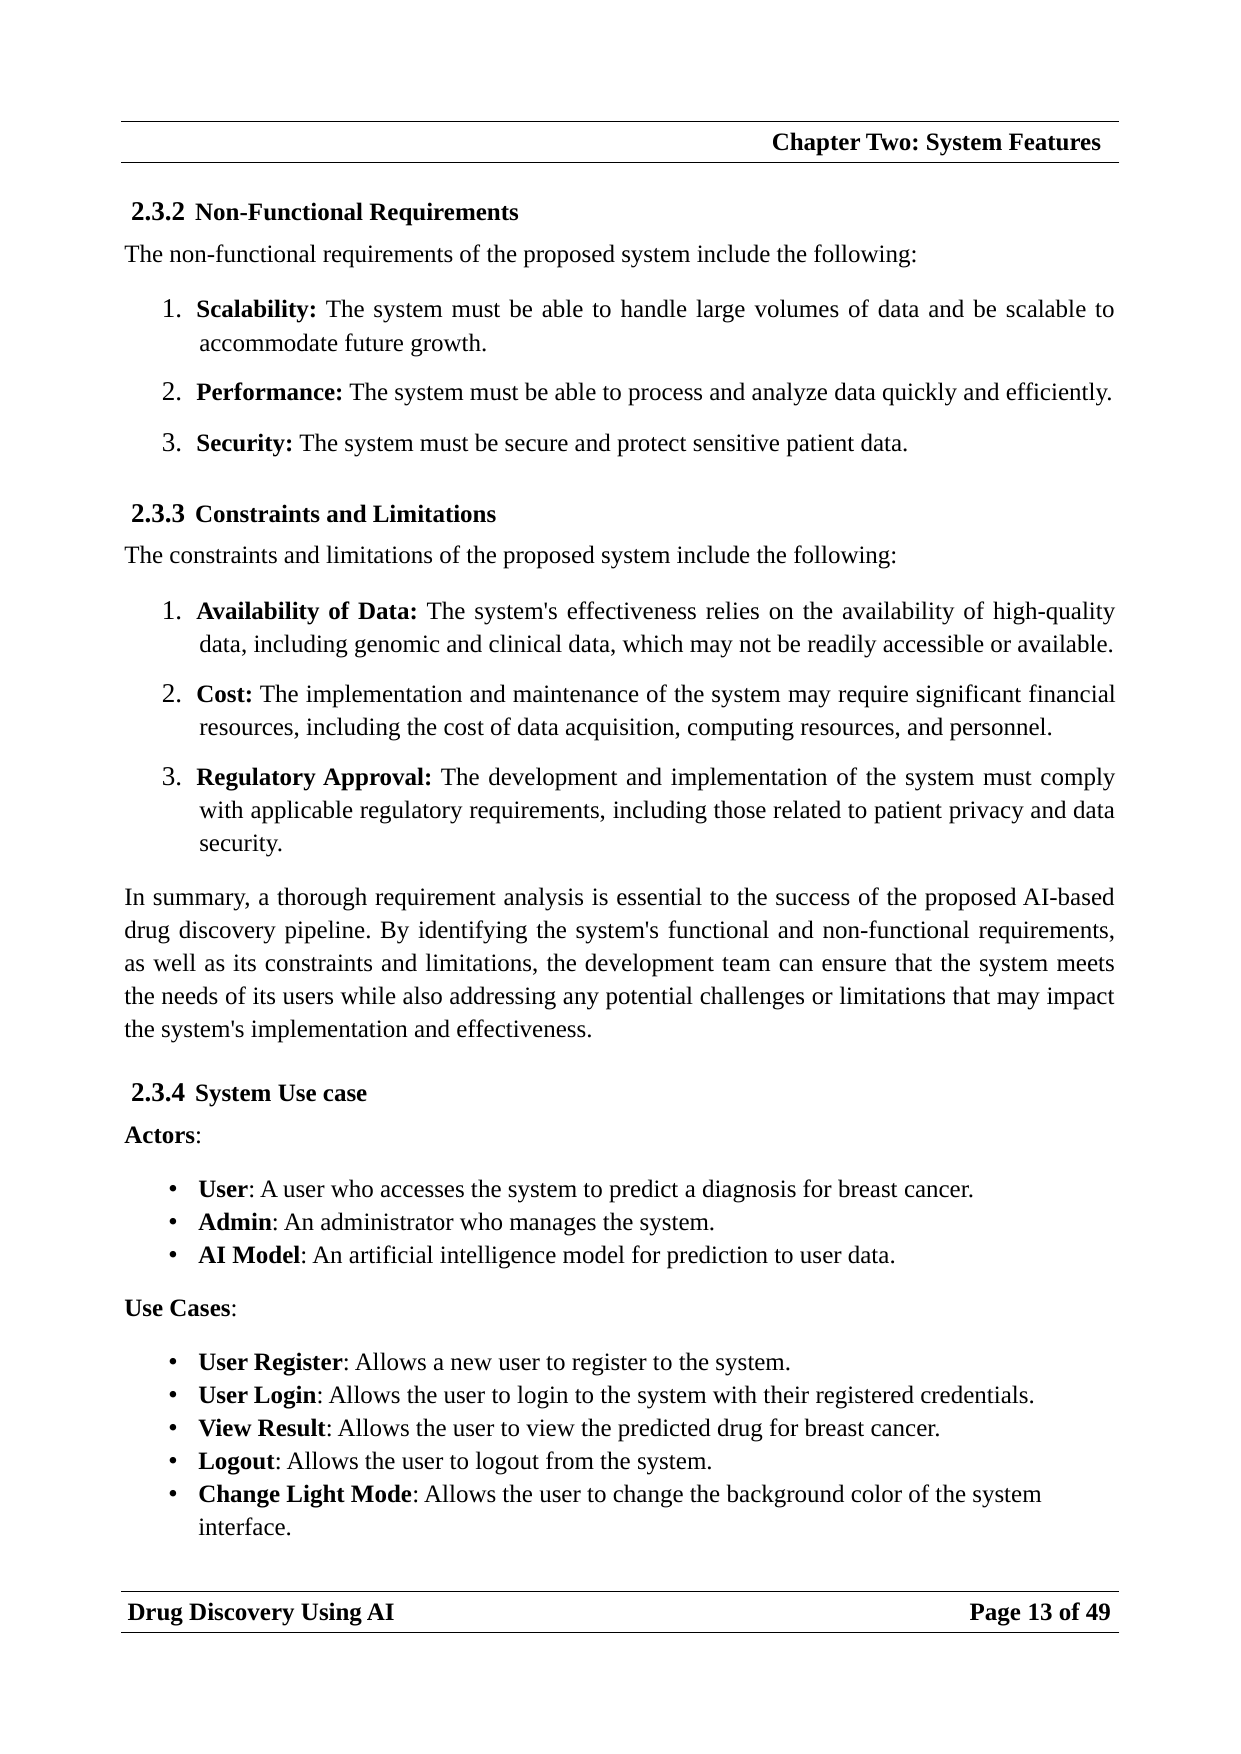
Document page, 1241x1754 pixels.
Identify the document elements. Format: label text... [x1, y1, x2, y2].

list View Result: Allows the user to view the predicted drug for breast cancer. [166, 1410, 1119, 1442]
list User: A user who accesses the system to predict a diagnosis for breast cancer. [166, 1171, 1119, 1202]
list AI Model: An artificial intelligence model for prediction to user data. [166, 1237, 1119, 1272]
subtitle Non-Functional Requirements [121, 192, 1119, 226]
list Performance: The system must be able to process and analyze data quickly and efficiently. [159, 372, 1119, 407]
list Logout: Allows the user to logout from the system. [166, 1443, 1119, 1475]
text In summary, a thorough requirement analysis is essential to the success of the proposed AI-based drug discovery pipeline. By identifying the system's functional and non-functional requirements, as well as its constraints and limitations, the development team can ensure that the system meets the needs of its users while also addressing any potential challenges or limitations that may impact the system's implementation and effectiveness. [121, 879, 1119, 1043]
list Change Light Mode: Allows the user to change the background color of the system interface. [166, 1476, 1119, 1541]
text Use Cases: [121, 1290, 1119, 1325]
list Security: The system must be secure and protect sensitive patient data. [159, 423, 1119, 460]
list Regulatory Approval: The development and implementation of the system must comply with applicable regulatory requirements, including those related to patient privacy and data security. [159, 757, 1119, 860]
list Scalability: The system must be able to handle large volumes of data and be scalable to accommodate future growth. [159, 289, 1119, 357]
list User Register: Allows a new user to register to the system. [166, 1344, 1119, 1376]
subtitle Constraints and Limitations [121, 494, 1119, 528]
text Actors: [121, 1117, 1119, 1152]
text The constraints and limitations of the proposed system include the following: [121, 537, 1119, 572]
text The non-functional requirements of the proposed system include the following: [121, 236, 1119, 271]
list User Login: Allows the user to login to the system with their registered credentials. [166, 1377, 1119, 1409]
subtitle System Use case [121, 1073, 1119, 1108]
list Cost: The implementation and maintenance of the system may require significant financial resources, including the cost of data acquisition, computing resources, and personnel. [159, 674, 1119, 741]
list Admin: An administrator who manages the system. [166, 1204, 1119, 1236]
list Availability of Data: The system's effectiveness relies on the availability of high-quality data, including genomic and clinical data, which may not be readily accessible or available. [159, 591, 1119, 658]
